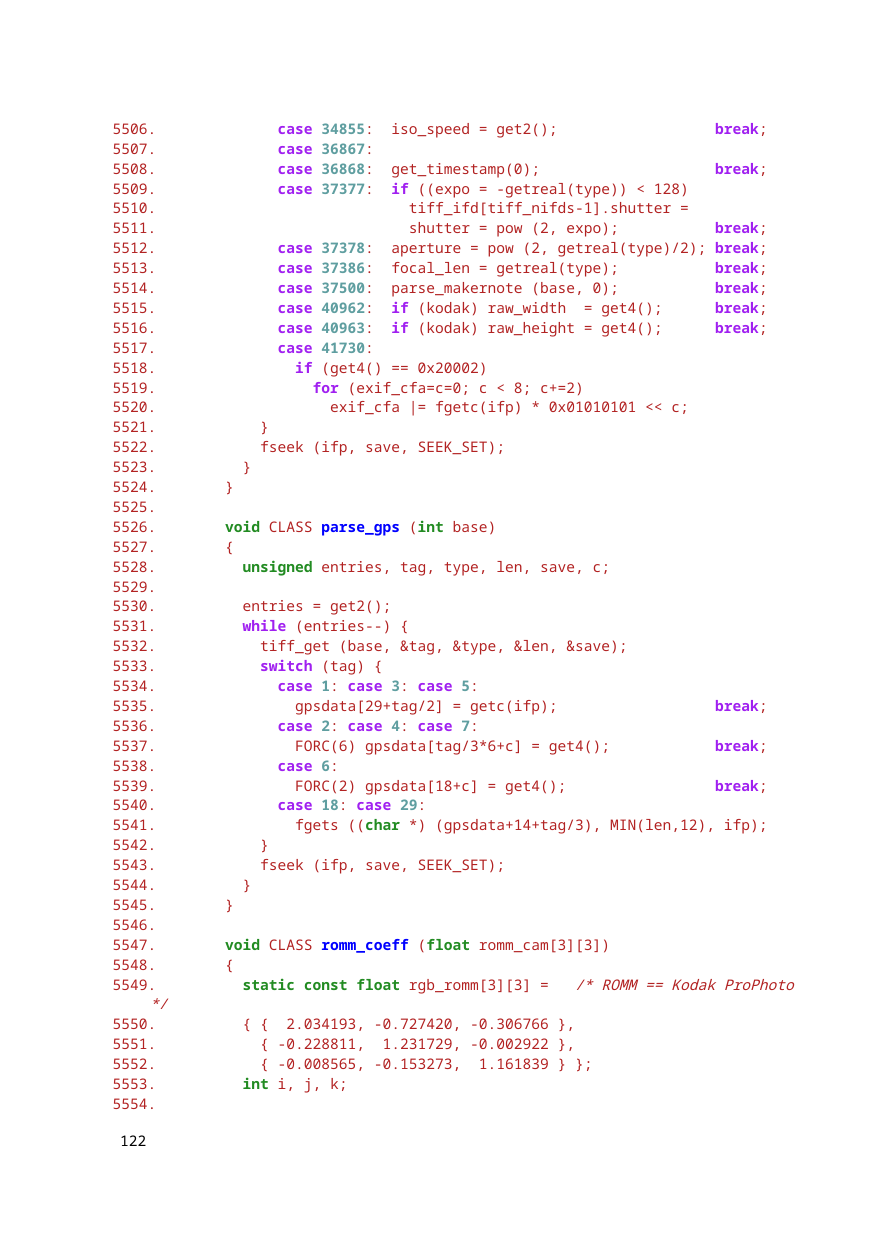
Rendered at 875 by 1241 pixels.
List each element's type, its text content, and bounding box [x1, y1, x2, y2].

list case 1: case 3: case 5: [112, 676, 799, 696]
list { -0.228811, 1.231729, -0.002922 }, [112, 1034, 799, 1054]
list case 40962: if (kodak) raw_width = get4(); break; [112, 298, 799, 318]
list case 37377: if ((expo = -getreal(type)) < 128) [112, 178, 799, 198]
list tiff_ifd[tiff_nifds-1].shutter = [112, 198, 799, 218]
list tiff_get (base, &tag, &type, &len, &save); [112, 636, 799, 656]
list FORC(2) gpsdata[18+c] = get4(); break; [112, 775, 799, 795]
list case 36868: get_timestamp(0); break; [112, 158, 799, 178]
list } [112, 895, 799, 914]
list case 18: case 29: [112, 795, 799, 815]
list case 36867: [112, 139, 799, 158]
list void CLASS parse_gps (int base) [112, 517, 799, 537]
list case 2: case 4: case 7: [112, 716, 799, 736]
list { [112, 537, 799, 556]
list static const float rgb_romm[3][3] = /* ROMM == Kodak ProPhoto */ [112, 974, 799, 1014]
list case 37500: parse_makernote (base, 0); break; [112, 278, 799, 298]
list } [112, 417, 799, 437]
list FORC(6) gpsdata[tag/3*6+c] = get4(); break; [112, 736, 799, 755]
list fseek (ifp, save, SEEK_SET); [112, 437, 799, 457]
list case 37378: aperture = pow (2, getreal(type)/2); break; [112, 238, 799, 258]
list for (exif_cfa=c=0; c < 8; c+=2) [112, 377, 799, 397]
list } [112, 835, 799, 855]
list exif_cfa |= fgetc(ifp) * 0x01010101 << c; [112, 397, 799, 417]
list case 37386: focal_len = getreal(type); break; [112, 258, 799, 278]
list shutter = pow (2, expo); break; [112, 218, 799, 238]
list case 41730: [112, 338, 799, 357]
list case 6: [112, 755, 799, 775]
list fgets ((char *) (gpsdata+14+tag/3), MIN(len,12), ifp); [112, 815, 799, 835]
list case 40963: if (kodak) raw_height = get4(); break; [112, 318, 799, 338]
list gpsdata[29+tag/2] = getc(ifp); break; [112, 696, 799, 716]
list switch (tag) { [112, 656, 799, 676]
list fseek (ifp, save, SEEK_SET); [112, 855, 799, 875]
list entries = get2(); [112, 596, 799, 616]
list { [112, 954, 799, 974]
list case 34855: iso_speed = get2(); break; [112, 119, 799, 139]
list while (entries--) { [112, 616, 799, 636]
list { { 2.034193, -0.727420, -0.306766 }, [112, 1014, 799, 1034]
list } [112, 457, 799, 477]
list { -0.008565, -0.153273, 1.161839 } }; [112, 1054, 799, 1074]
list } [112, 875, 799, 895]
list } [112, 477, 799, 497]
list void CLASS romm_coeff (float romm_cam[3][3]) [112, 934, 799, 954]
list unsigned entries, tag, type, len, save, c; [112, 556, 799, 576]
list if (get4() == 0x20002) [112, 357, 799, 377]
list int i, j, k; [112, 1074, 799, 1094]
